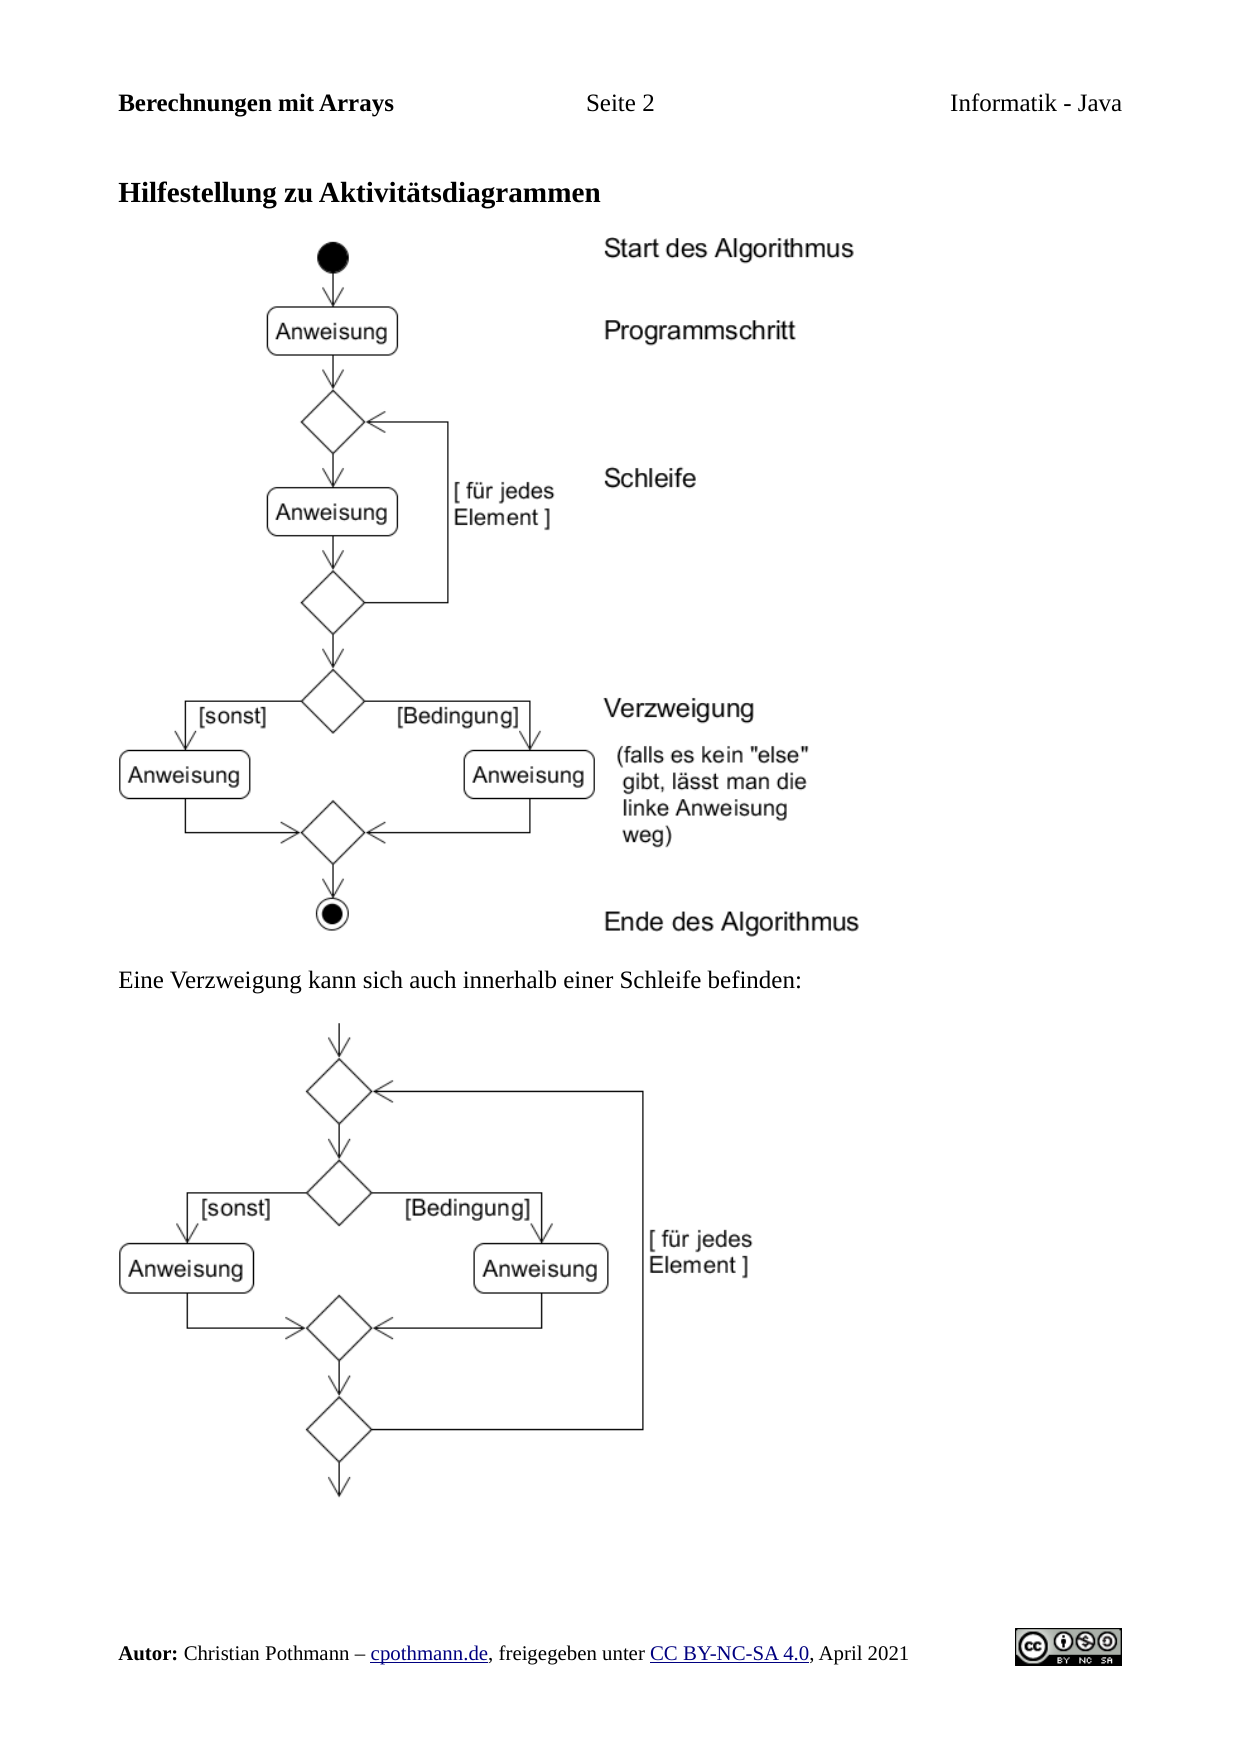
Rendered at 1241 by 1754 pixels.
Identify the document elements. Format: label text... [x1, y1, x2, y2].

text Hilfestellung zu Aktivitätsdiagrammen [118, 176, 1122, 209]
text Autor: Christian Pothmann – cpothmann.de, freigegeben unter CC BY-NC-SA 4.0, April 2021 [118, 1641, 1015, 1665]
picture [118, 237, 860, 937]
picture [1015, 1628, 1122, 1666]
text Eine Verzweigung kann sich auch innerhalb einer Schleife befinden: [118, 965, 1122, 994]
picture [118, 1022, 754, 1498]
